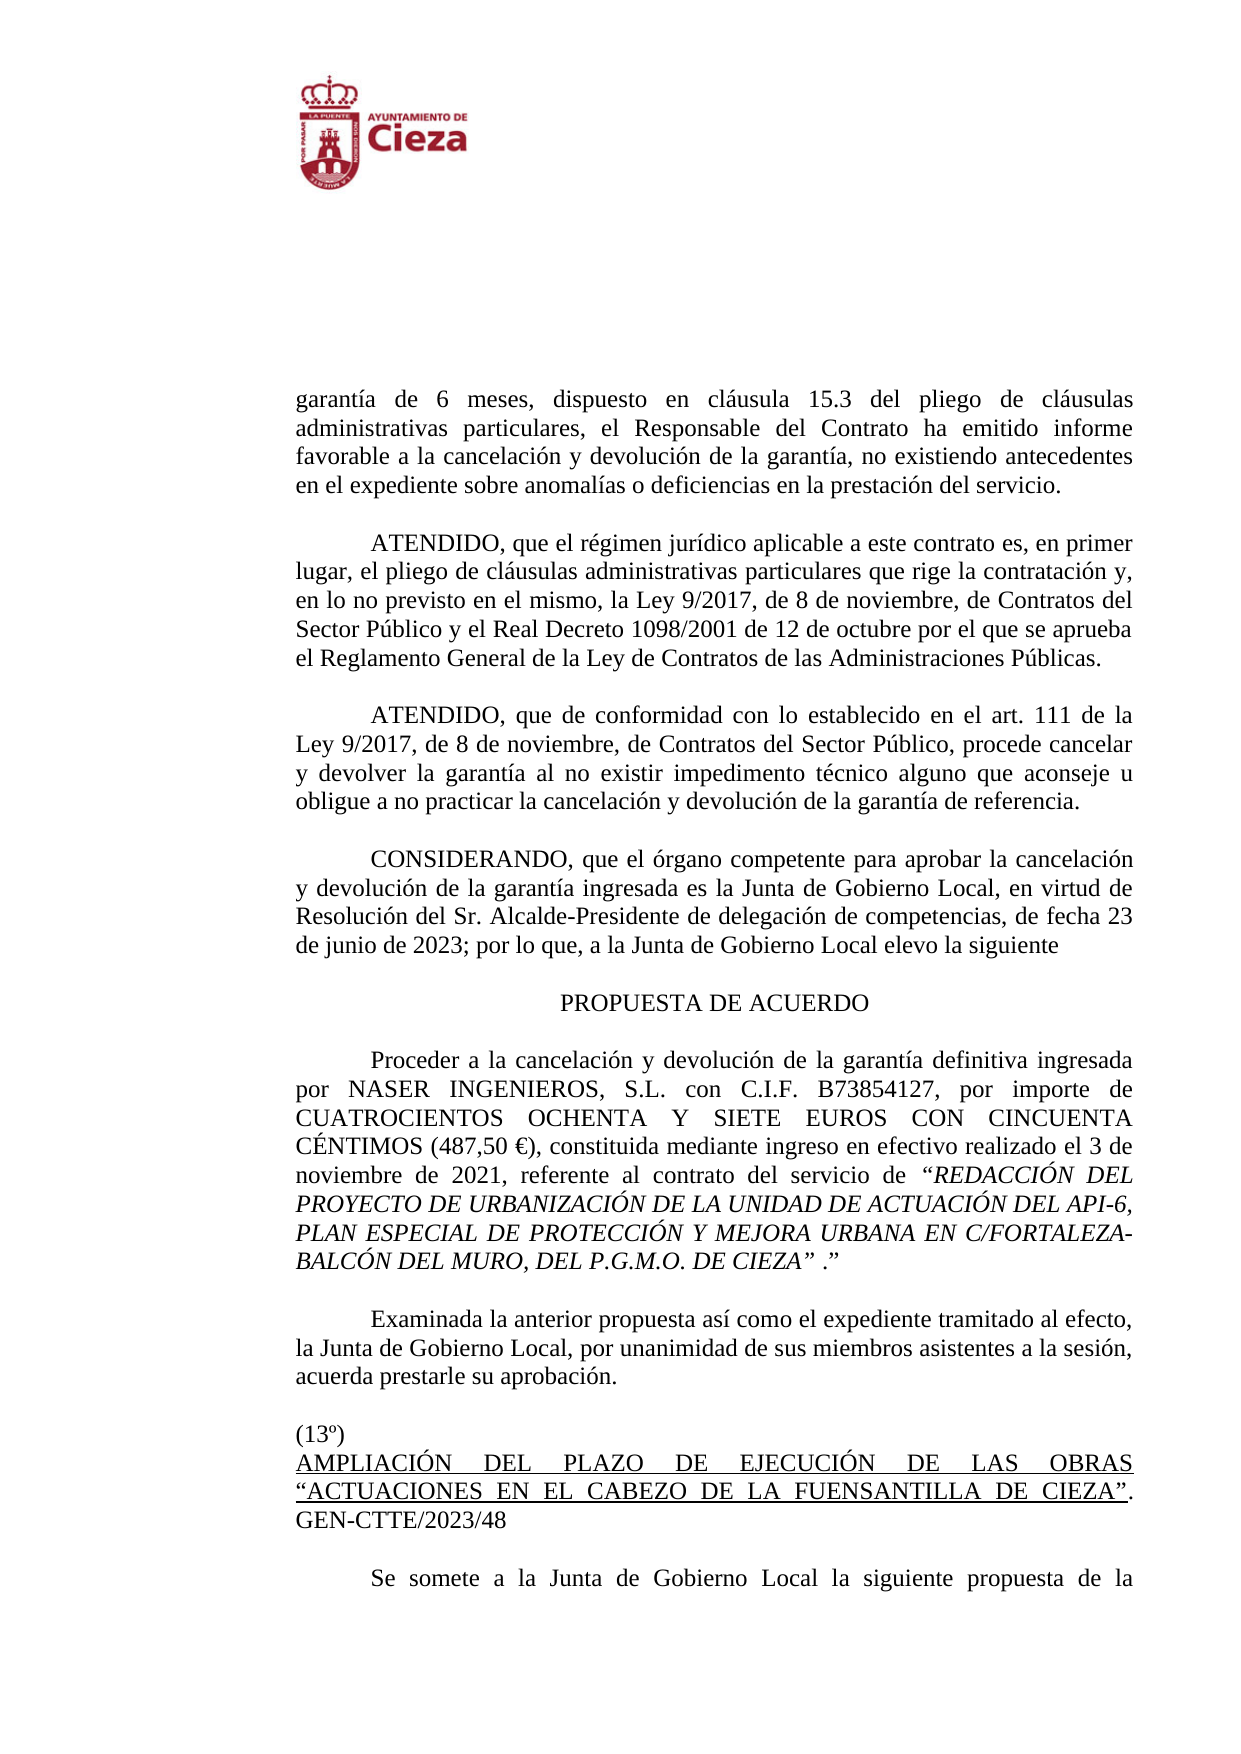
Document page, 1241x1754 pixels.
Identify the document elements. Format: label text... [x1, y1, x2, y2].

picture [296, 71, 472, 194]
text Se somete a la Junta de Gobierno Local la siguiente propuesta de la [295, 1563, 1134, 1591]
text ATENDIDO, que el régimen jurídico aplicable a este contrato es, en primer lugar, el pliego de cláusulas administrativas particulares que rige la contratación y, en lo no previsto en el mismo, la Ley 9/2017, de 8 de noviembre, de Contratos del Sector Público y el Real Decreto 1098/2001 de 12 de octubre por el que se aprueba el Reglamento General de la Ley de Contratos de las Administraciones Públicas. [295, 528, 1134, 671]
text garantía de 6 meses, dispuesto en cláusula 15.3 del pliego de cláusulas administrativas particulares, el Responsable del Contrato ha emitido informe favorable a la cancelación y devolución de la garantía, no existiendo antecedentes en el expediente sobre anomalías o deficiencias en la prestación del servicio. [295, 384, 1134, 499]
text PROPUESTA DE ACUERDO [295, 988, 1134, 1016]
text (13º) [295, 1419, 1134, 1448]
text Examinada la anterior propuesta así como el expediente tramitado al efecto, la Junta de Gobierno Local, por unanimidad de sus miembros asistentes a la sesión, acuerda prestarle su aprobación. [295, 1304, 1134, 1390]
text AMPLIACIÓN DEL PLAZO DE EJECUCIÓN DE LAS OBRAS [295, 1448, 1134, 1473]
text ATENDIDO, que de conformidad con lo establecido en el art. 111 de la Ley 9/2017, de 8 de noviembre, de Contratos del Sector Público, procede cancelar y devolver la garantía al no existir impedimento técnico alguno que aconseje u obligue a no practicar la cancelación y devolución de la garantía de referencia. [295, 700, 1134, 815]
text CONSIDERANDO, que el órgano competente para aprobar la cancelación y devolución de la garantía ingresada es la Junta de Gobierno Local, en virtud de Resolución del Sr. Alcalde-Presidente de delegación de competencias, de fecha 23 de junio de 2023; por lo que, a la Junta de Gobierno Local elevo la siguiente [295, 844, 1134, 959]
text Proceder a la cancelación y devolución de la garantía definitiva ingresada por NASER INGENIEROS, S.L. con C.I.F. B73854127, por importe de CUATROCIENTOS OCHENTA Y SIETE EUROS CON CINCUENTA CÉNTIMOS (487,50 €), constituida mediante ingreso en efectivo realizado el 3 de noviembre de 2021, referente al contrato del servicio de “REDACCIÓN DEL PROYECTO DE URBANIZACIÓN DE LA UNIDAD DE ACTUACIÓN DEL API-6, PLAN ESPECIAL DE PROTECCIÓN Y MEJORA URBANA EN C/FORTALEZA-BALCÓN DEL MURO, DEL P.G.M.O. DE CIEZA” .” [295, 1045, 1134, 1275]
text “ACTUACIONES EN EL CABEZO DE LA FUENSANTILLA DE CIEZA”. GEN-CTTE/2023/48 [295, 1474, 1134, 1534]
